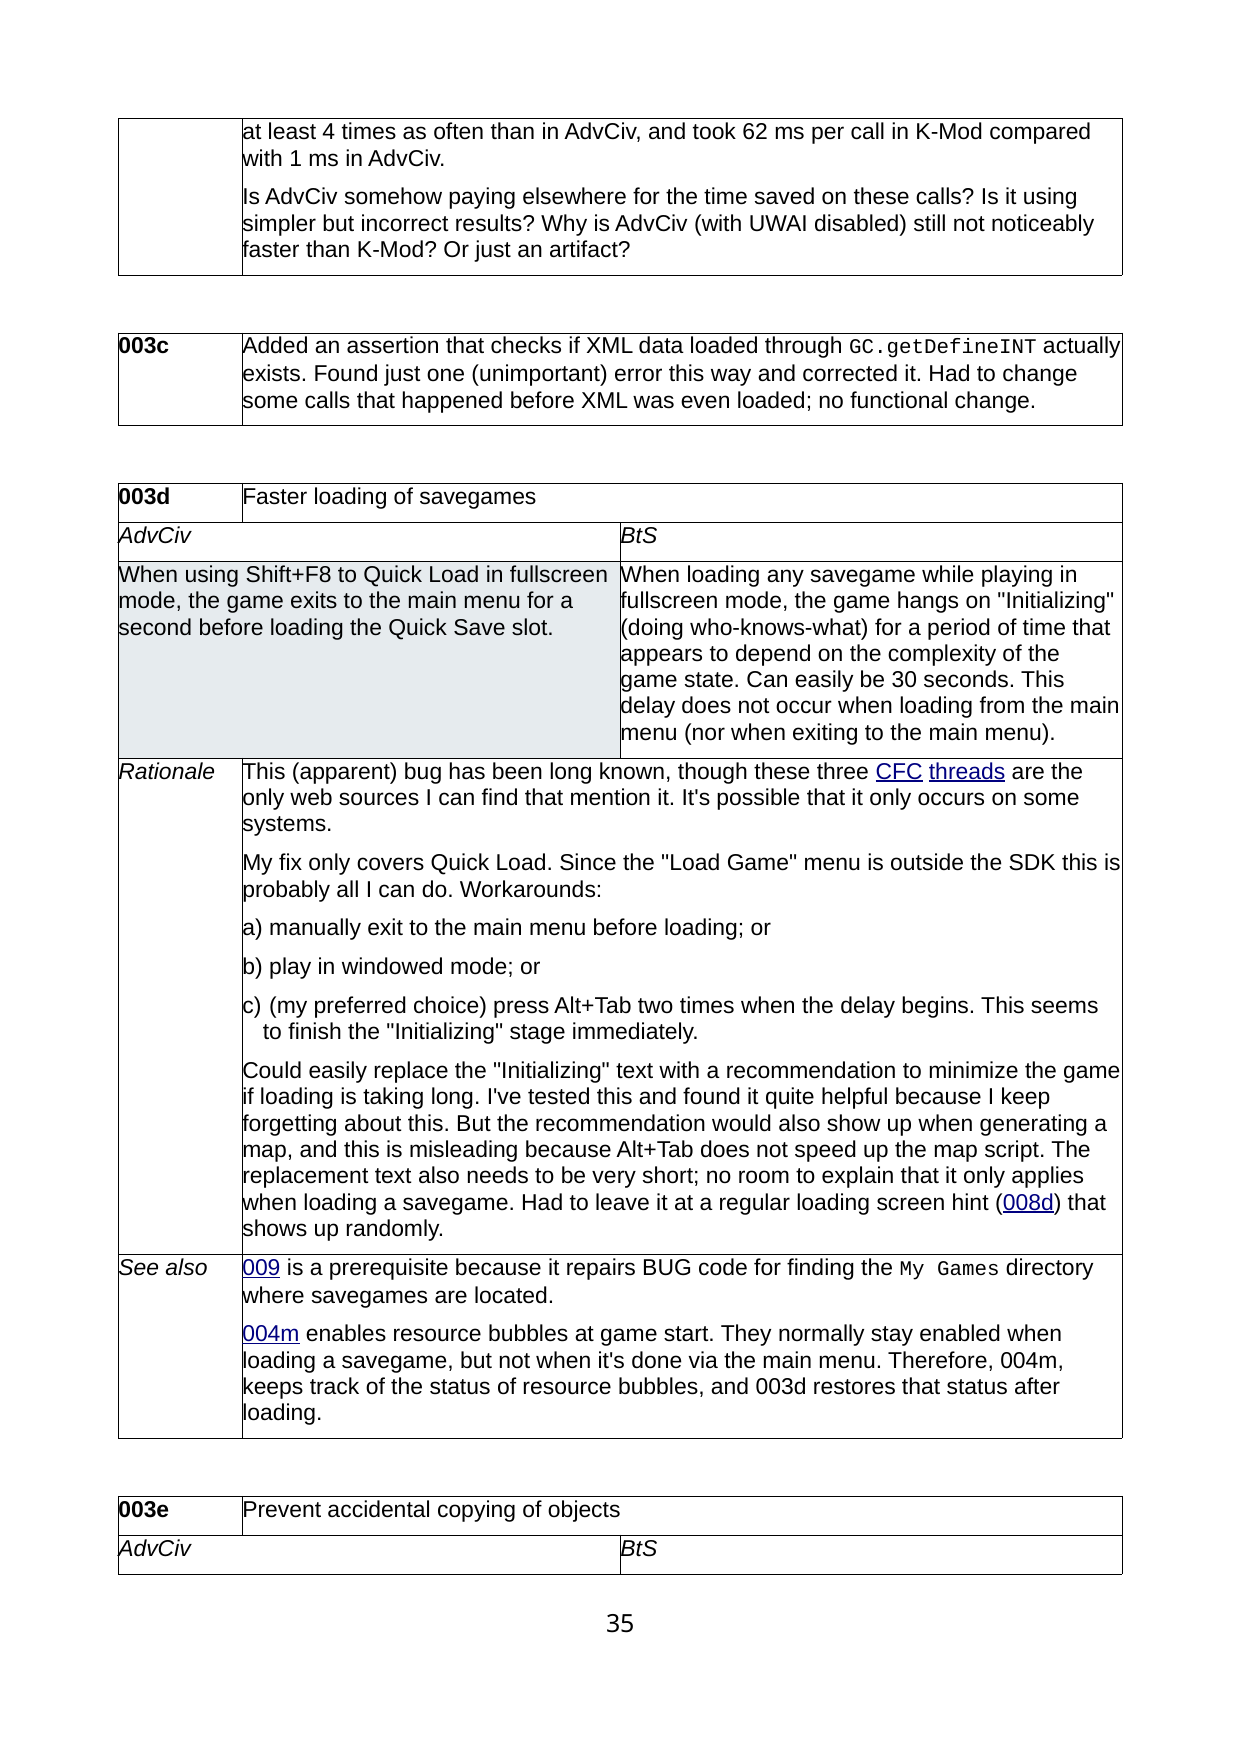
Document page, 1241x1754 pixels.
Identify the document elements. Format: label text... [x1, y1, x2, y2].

table_cell BtS [621, 523, 1122, 561]
table_cell When loading any savegame while playing in fullscreen mode, the game hangs on "Initializing" (doing who-knows-what) for a period of time that appears to depend on the complexity of the game state. Can easily be 30 seconds. This delay does not occur when loading from the main menu (nor when exiting to the main menu). [621, 562, 1122, 758]
table_header 003d [119, 484, 242, 522]
table_header Added an assertion that checks if XML data loaded through GC.getDefineINT actually exists. Found just one (unimportant) error this way and corrected it. Had to change some calls that happened before XML was even loaded; no functional change. [243, 334, 1122, 425]
table_cell AdvCiv [119, 523, 620, 561]
table_cell [119, 119, 242, 275]
table_cell When using Shift+F8 to Quick Load in fullscreen mode, the game exits to the main menu for a second before loading the Quick Save slot. [119, 562, 620, 758]
table_cell AdvCiv [119, 1536, 620, 1573]
table_cell BtS [621, 1536, 1122, 1573]
table_header Prevent accidental copying of objects [243, 1497, 1122, 1534]
table_cell This (apparent) bug has been long known, though these three CFC threads are the only web sources I can find that mention it. It's possible that it only occurs on some systems. My fix only covers Quick Load. Since the "Load Game" menu is outside the SDK this is probably all I can do. Workarounds: manually exit to the main menu before loading; or play in windowed mode; or (my preferred choice) press Alt+Tab two times when the delay begins. This seems to finish the "Initializing" stage immediately. Could easily replace the "Initializing" text with a recommendation to minimize the game if loading is taking long. I've tested this and found it quite helpful because I keep forgetting about this. But the recommendation would also show up when generating a map, and this is misleading because Alt+Tab does not speed up the map script. The replacement text also needs to be very short; no room to explain that it only applies when loading a savegame. Had to leave it at a regular loading screen hint (008d) that shows up randomly. [243, 759, 1122, 1254]
table_cell at least 4 times as often than in AdvCiv, and took 62 ms per call in K-Mod compared with 1 ms in AdvCiv. Is AdvCiv somehow paying elsewhere for the time saved on these calls? Is it using simpler but incorrect results? Why is AdvCiv (with UWAI disabled) still not noticeably faster than K-Mod? Or just an artifact? [243, 119, 1122, 275]
table_cell See also [119, 1255, 242, 1438]
table_cell 009 is a prerequisite because it repairs BUG code for finding the My Games directory where savegames are located. 004m enables resource bubbles at game start. They normally stay enabled when loading a savegame, but not when it's done via the main menu. Therefore, 004m, keeps track of the status of resource bubbles, and 003d restores that status after loading. [243, 1255, 1122, 1438]
table_cell Rationale [119, 759, 242, 1254]
table_header 003e [119, 1497, 242, 1534]
table_header 003c [119, 334, 242, 425]
table_header Faster loading of savegames [243, 484, 1122, 522]
